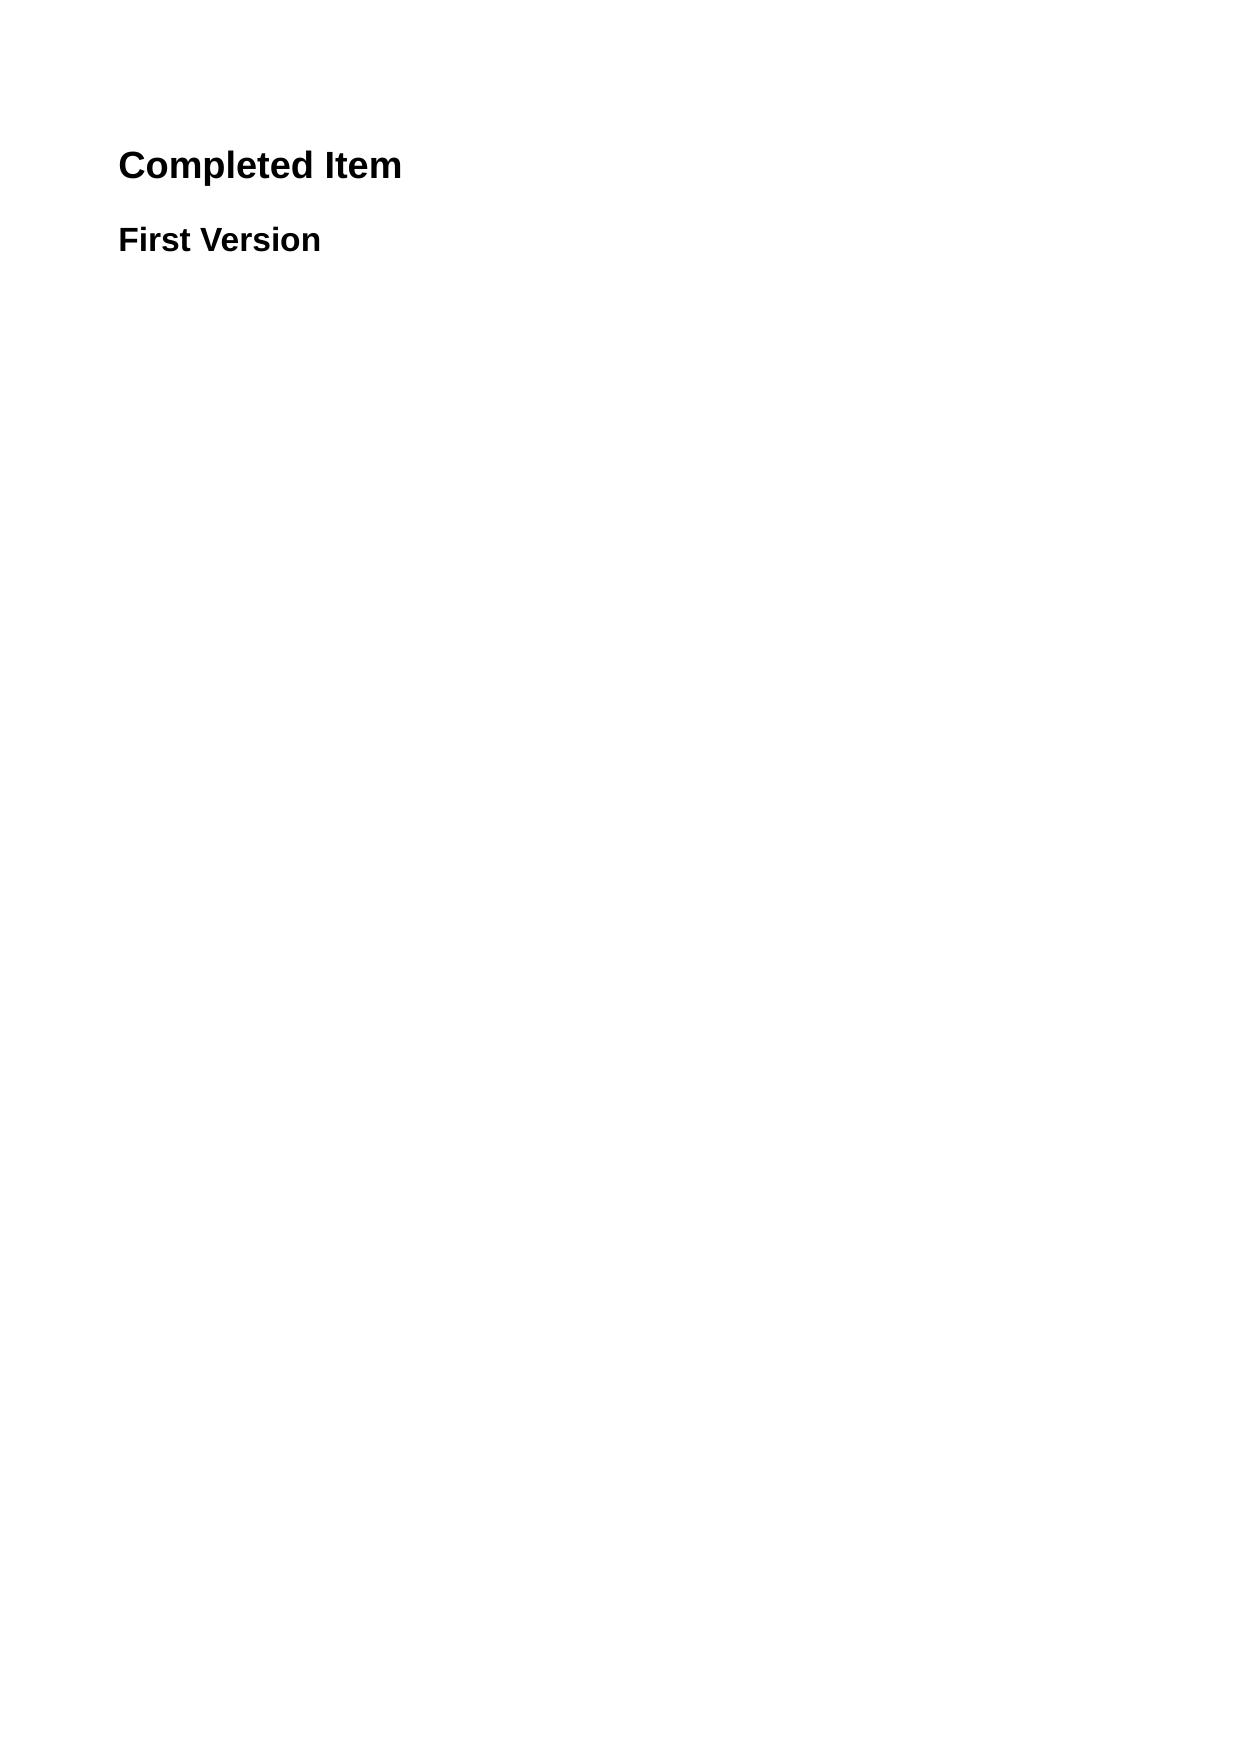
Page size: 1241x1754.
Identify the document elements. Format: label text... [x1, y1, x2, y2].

subtitle Completed Item [118, 143, 1122, 187]
subtitle First Version [118, 220, 1122, 259]
